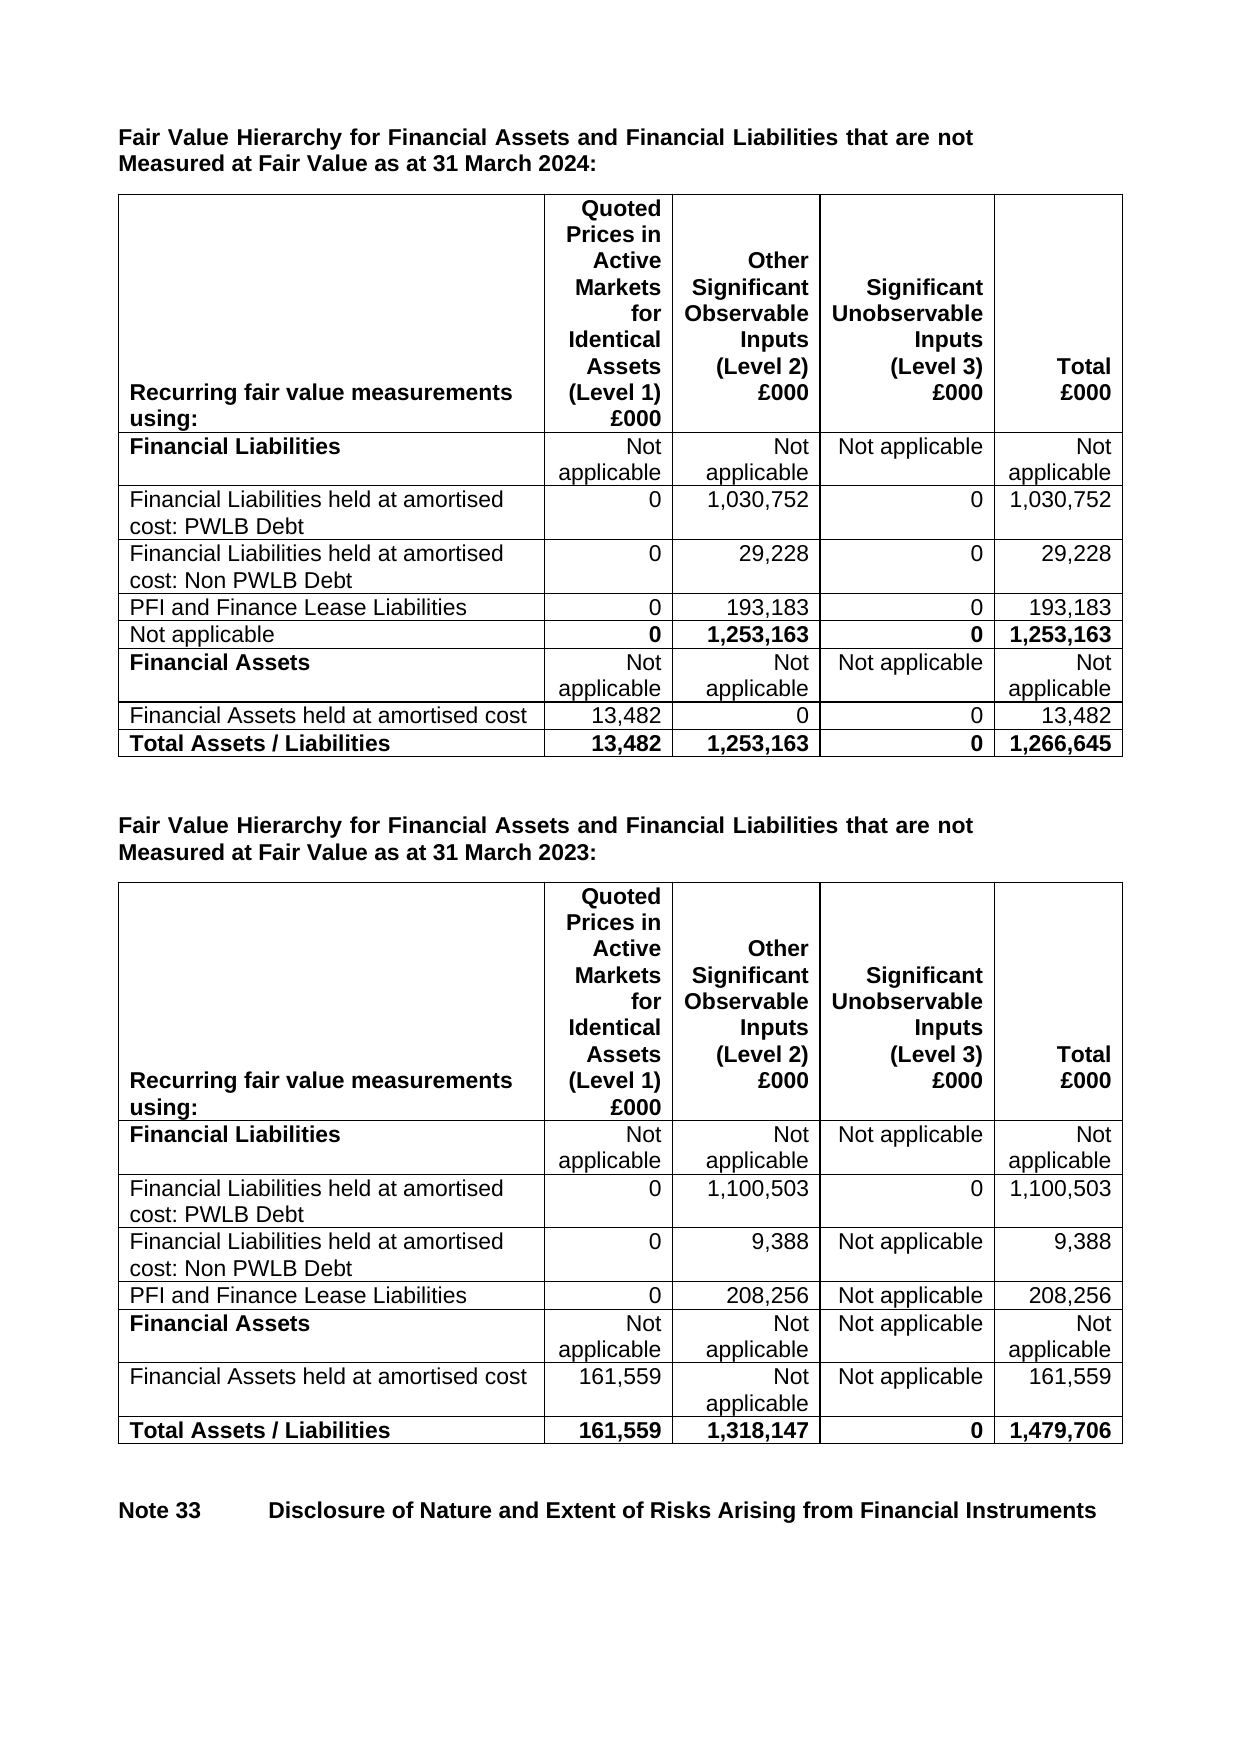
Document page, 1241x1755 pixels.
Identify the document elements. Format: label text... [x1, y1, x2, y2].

table_cell Not applicable [673, 1121, 819, 1173]
table_cell 208,256 [673, 1282, 819, 1308]
table_cell Not applicable [119, 621, 544, 648]
table_cell 29,228 [995, 540, 1122, 593]
table_cell 0 [545, 1228, 672, 1281]
table_cell 29,228 [673, 540, 819, 593]
table_cell PFI and Finance Lease Liabilities [119, 1282, 544, 1308]
table_cell 0 [821, 1417, 994, 1443]
table_cell 0 [821, 621, 994, 648]
table_cell 0 [821, 730, 994, 756]
table_cell 0 [545, 1282, 672, 1308]
table_cell Not applicable [545, 649, 672, 701]
table_cell Financial Liabilities held at amortised cost: Non PWLB Debt [119, 1228, 544, 1281]
table_cell 0 [821, 703, 994, 729]
table_cell Financial Liabilities [119, 1121, 544, 1173]
table_cell 161,559 [995, 1363, 1122, 1416]
subtitle Note 33 Disclosure of Nature and Extent of Risks Arising from Financial Instruments [118, 1497, 1122, 1524]
table_cell 9,388 [673, 1228, 819, 1281]
text Fair Value Hierarchy for Financial Assets and Financial Liabilities that are not Measured at Fair Value as at 31 March 2024: [118, 124, 974, 177]
table_cell 1,479,706 [995, 1417, 1122, 1443]
table_header Total £000 [995, 883, 1122, 1120]
text Fair Value Hierarchy for Financial Assets and Financial Liabilities that are not Measured at Fair Value as at 31 March 2023: [118, 812, 974, 865]
table_header Other Significant Observable Inputs (Level 2) £000 [673, 883, 819, 1120]
table_cell Not applicable [821, 649, 994, 701]
table_cell 208,256 [995, 1282, 1122, 1308]
table_cell Not applicable [821, 1310, 994, 1362]
table_cell 13,482 [545, 703, 672, 729]
table_cell 1,100,503 [995, 1175, 1122, 1227]
table_header Recurring fair value measurements using: [119, 883, 544, 1120]
table_cell 161,559 [545, 1363, 672, 1416]
table_cell Not applicable [821, 1121, 994, 1173]
table_header Recurring fair value measurements using: [119, 195, 544, 432]
table_cell Not applicable [673, 1310, 819, 1362]
table_cell Financial Assets held at amortised cost [119, 1363, 544, 1416]
table_cell 1,100,503 [673, 1175, 819, 1227]
table_header Quoted Prices in Active Markets for Identical Assets (Level 1) £000 [545, 883, 672, 1120]
table_cell 0 [821, 1175, 994, 1227]
table_header Quoted Prices in Active Markets for Identical Assets (Level 1) £000 [545, 195, 672, 432]
table_cell Total Assets / Liabilities [119, 1417, 544, 1443]
table_cell Financial Liabilities held at amortised cost: Non PWLB Debt [119, 540, 544, 593]
table_cell Not applicable [995, 1121, 1122, 1173]
table_cell Financial Assets held at amortised cost [119, 703, 544, 729]
table_cell 13,482 [995, 703, 1122, 729]
table_cell 0 [821, 540, 994, 593]
table_cell Not applicable [673, 1363, 819, 1416]
table_cell 1,266,645 [995, 730, 1122, 756]
table_cell 1,318,147 [673, 1417, 819, 1443]
table_cell Not applicable [545, 1121, 672, 1173]
table_cell PFI and Finance Lease Liabilities [119, 594, 544, 620]
table_cell Not applicable [995, 1310, 1122, 1362]
table_cell 0 [821, 486, 994, 539]
table_cell Financial Assets [119, 649, 544, 701]
table_cell Not applicable [545, 1310, 672, 1362]
table_cell 161,559 [545, 1417, 672, 1443]
table_cell Not applicable [821, 433, 994, 485]
table_cell Not applicable [821, 1228, 994, 1281]
table_cell 193,183 [995, 594, 1122, 620]
table_cell Not applicable [821, 1282, 994, 1308]
table_cell 0 [545, 621, 672, 648]
table_cell 0 [545, 540, 672, 593]
table_cell Not applicable [995, 649, 1122, 701]
table_header Total £000 [995, 195, 1122, 432]
table_cell Financial Assets [119, 1310, 544, 1362]
table_cell Not applicable [545, 433, 672, 485]
table_cell Not applicable [821, 1363, 994, 1416]
table_cell 1,030,752 [673, 486, 819, 539]
table_cell 0 [545, 486, 672, 539]
table_cell Total Assets / Liabilities [119, 730, 544, 756]
table_cell 13,482 [545, 730, 672, 756]
table_cell 1,253,163 [995, 621, 1122, 648]
table_header Other Significant Observable Inputs (Level 2) £000 [673, 195, 819, 432]
table_cell 1,253,163 [673, 730, 819, 756]
table_cell Not applicable [995, 433, 1122, 485]
table_cell Not applicable [673, 649, 819, 701]
table_cell 1,253,163 [673, 621, 819, 648]
table_cell Financial Liabilities [119, 433, 544, 485]
table_cell 0 [545, 1175, 672, 1227]
table_cell 9,388 [995, 1228, 1122, 1281]
table_cell Financial Liabilities held at amortised cost: PWLB Debt [119, 486, 544, 539]
table_cell Not applicable [673, 433, 819, 485]
table_cell 0 [821, 594, 994, 620]
table_cell 1,030,752 [995, 486, 1122, 539]
table_cell 193,183 [673, 594, 819, 620]
table_header Significant Unobservable Inputs (Level 3) £000 [821, 195, 994, 432]
table_cell 0 [673, 703, 819, 729]
table_cell 0 [545, 594, 672, 620]
table_header Significant Unobservable Inputs (Level 3) £000 [821, 883, 994, 1120]
table_cell Financial Liabilities held at amortised cost: PWLB Debt [119, 1175, 544, 1227]
